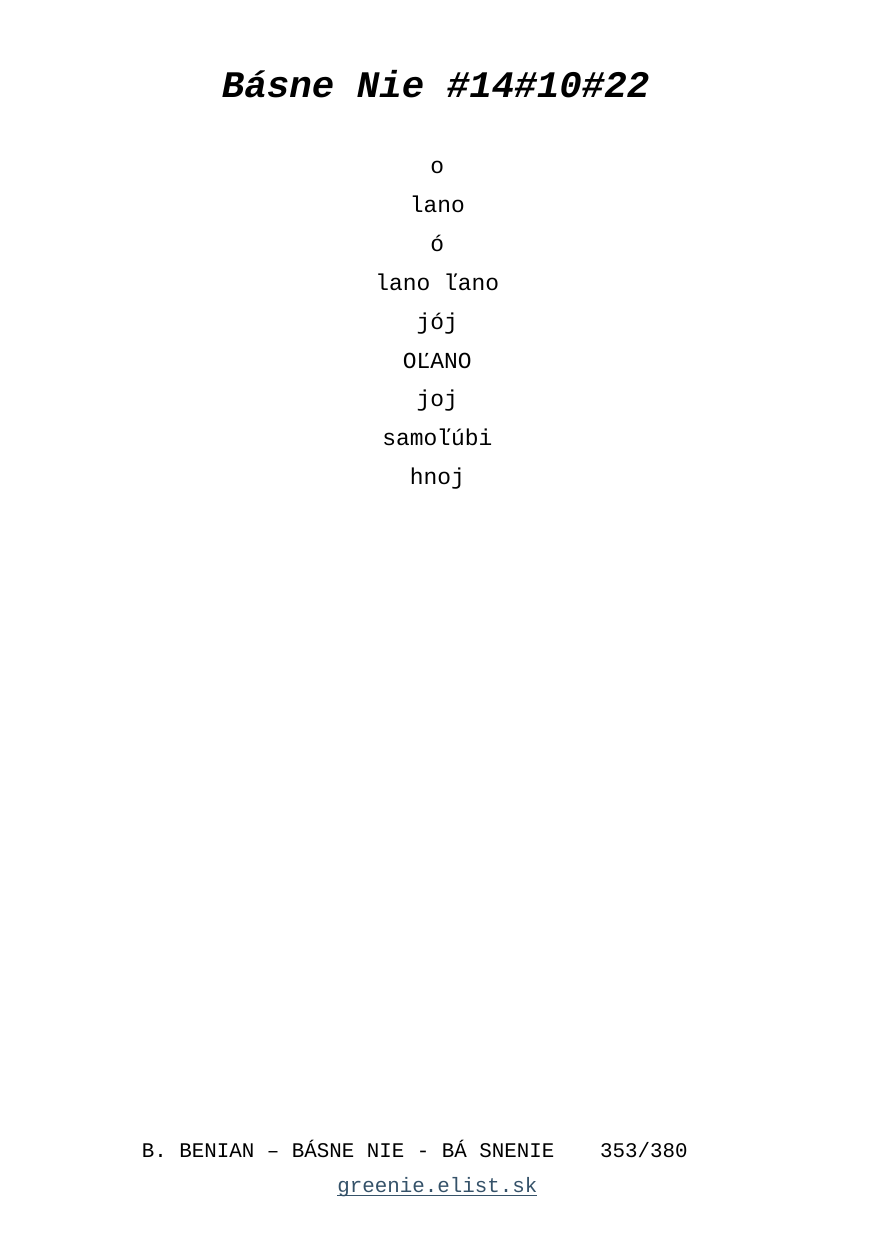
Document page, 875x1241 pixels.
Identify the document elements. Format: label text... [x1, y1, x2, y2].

text o lano ó lano ľano jój OĽANO joj samoľúbi hnoj [41, 155, 833, 491]
subtitle Básne Nie #14#10#22 [41, 66, 833, 109]
